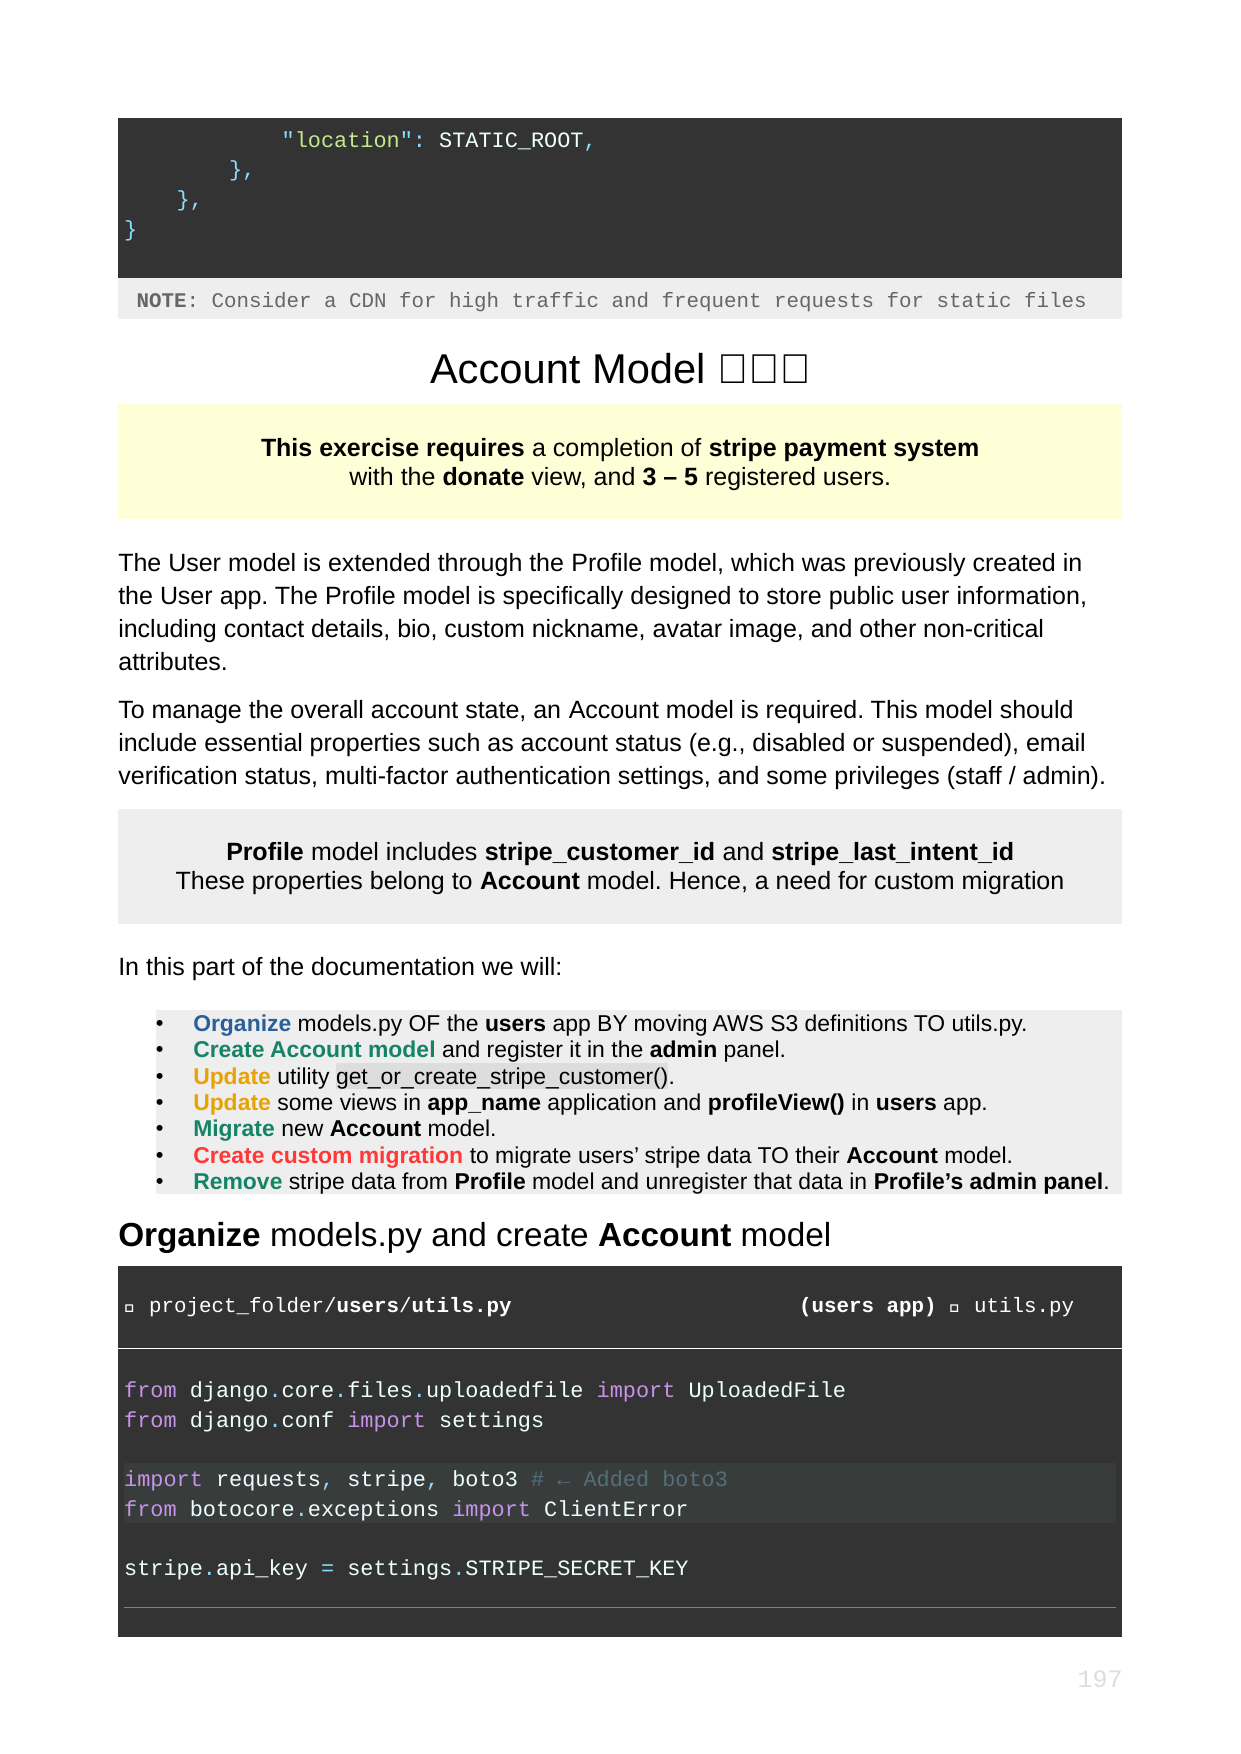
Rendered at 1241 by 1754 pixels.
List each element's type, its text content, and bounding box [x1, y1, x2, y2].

list Create Account model and register it in the admin panel. [156, 1036, 1122, 1063]
text with the donate view, and 3 – 5 registered users. [118, 462, 1122, 491]
table_cell from django.core.files.uploadedfile import UploadedFile from django.conf import settings import requests, stripe, boto3 # ← Added boto3 from botocore.exceptions import ClientError stripe.api_key = settings.STRIPE_SECRET_KEY [118, 1349, 1122, 1637]
text To manage the overall account state, an Account model is required. This model should include essential properties such as account status (e.g., disabled or suspended), email verification status, multi-factor authentication settings, and some privileges (staff / admin). [118, 695, 1122, 790]
text The User model is extended through the Profile model, which was previously created in the User app. The Profile model is specifically designed to store public user information, including contact details, bio, custom nickname, avatar image, and other non-critical attributes. [118, 548, 1122, 676]
list Create custom migration to migrate users’ stripe data TO their Account model. [156, 1142, 1122, 1168]
table_header "location": STATIC_ROOT, }, }, } [118, 118, 1122, 278]
list Remove stripe data from Profile model and unregister that data in Profile’s admin panel. [156, 1168, 1122, 1194]
subtitle Organize models.py and create Account model [118, 1215, 1122, 1254]
list Update some views in app_name application and profileView() in users app. [156, 1089, 1122, 1115]
list Update utility get_or_create_stripe_customer(). [156, 1063, 1122, 1089]
text This exercise requires a completion of stripe payment system [118, 433, 1122, 462]
text These properties belong to Account model. Hence, a need for custom migration [118, 866, 1122, 924]
list Migrate new Account model. [156, 1115, 1122, 1142]
table_cell NOTE: Consider a CDN for high traffic and frequent requests for static files [118, 278, 1122, 319]
text Profile model includes stripe_customer_id and stripe_last_intent_id [118, 809, 1122, 866]
list Organize models.py OF the users app BY moving AWS S3 definitions TO utils.py. [156, 1010, 1122, 1036]
table_header 📝 project_folder/users/utils.py (users app) 🐍 utils.py [118, 1266, 1122, 1348]
subtitle Account Model 🫆👤🪪 [118, 344, 1122, 392]
text In this part of the documentation we will: [118, 952, 1122, 981]
